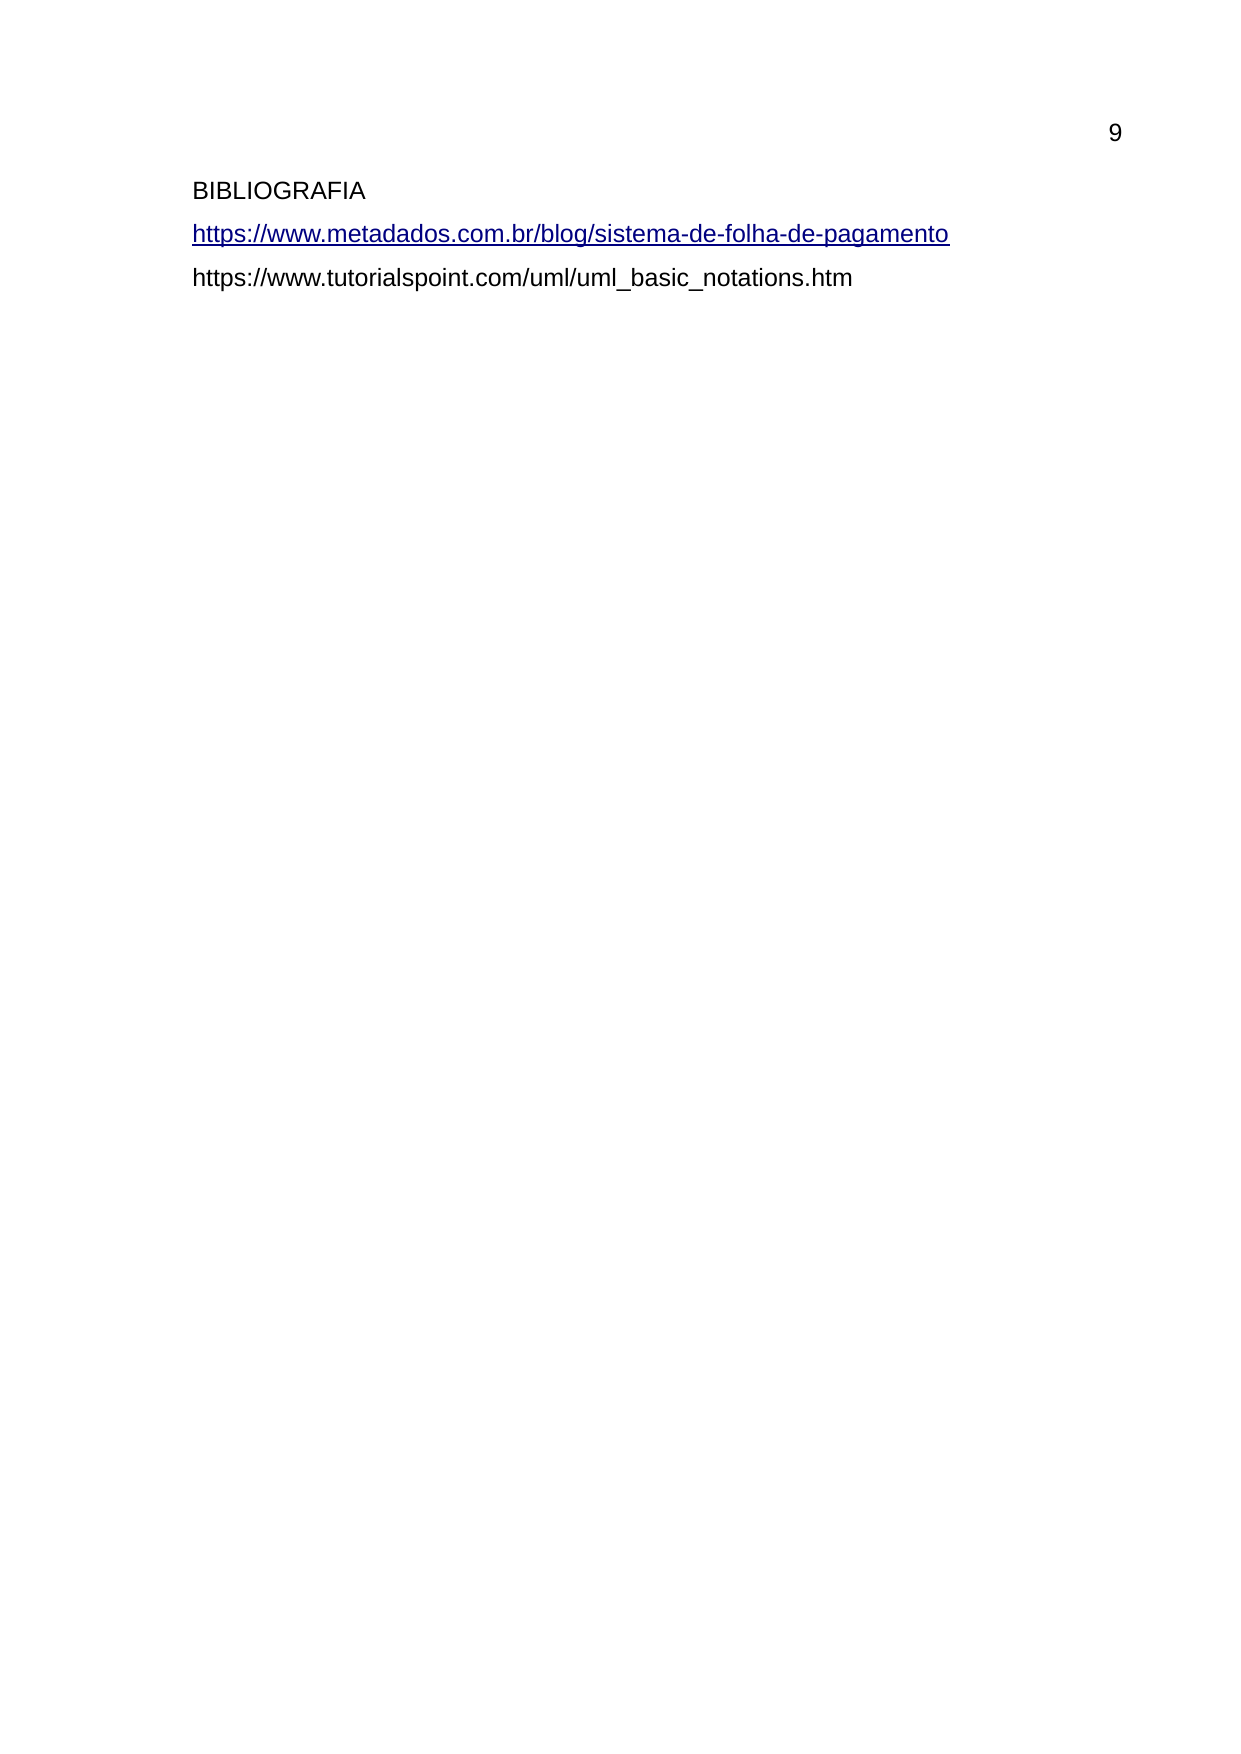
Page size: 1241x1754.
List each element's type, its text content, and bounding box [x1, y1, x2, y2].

text BIBLIOGRAFIA [118, 176, 1122, 205]
text https://www.tutorialspoint.com/uml/uml_basic_notations.htm [118, 263, 1122, 291]
text https://www.metadados.com.br/blog/sistema-de-folha-de-pagamento [118, 219, 1122, 248]
